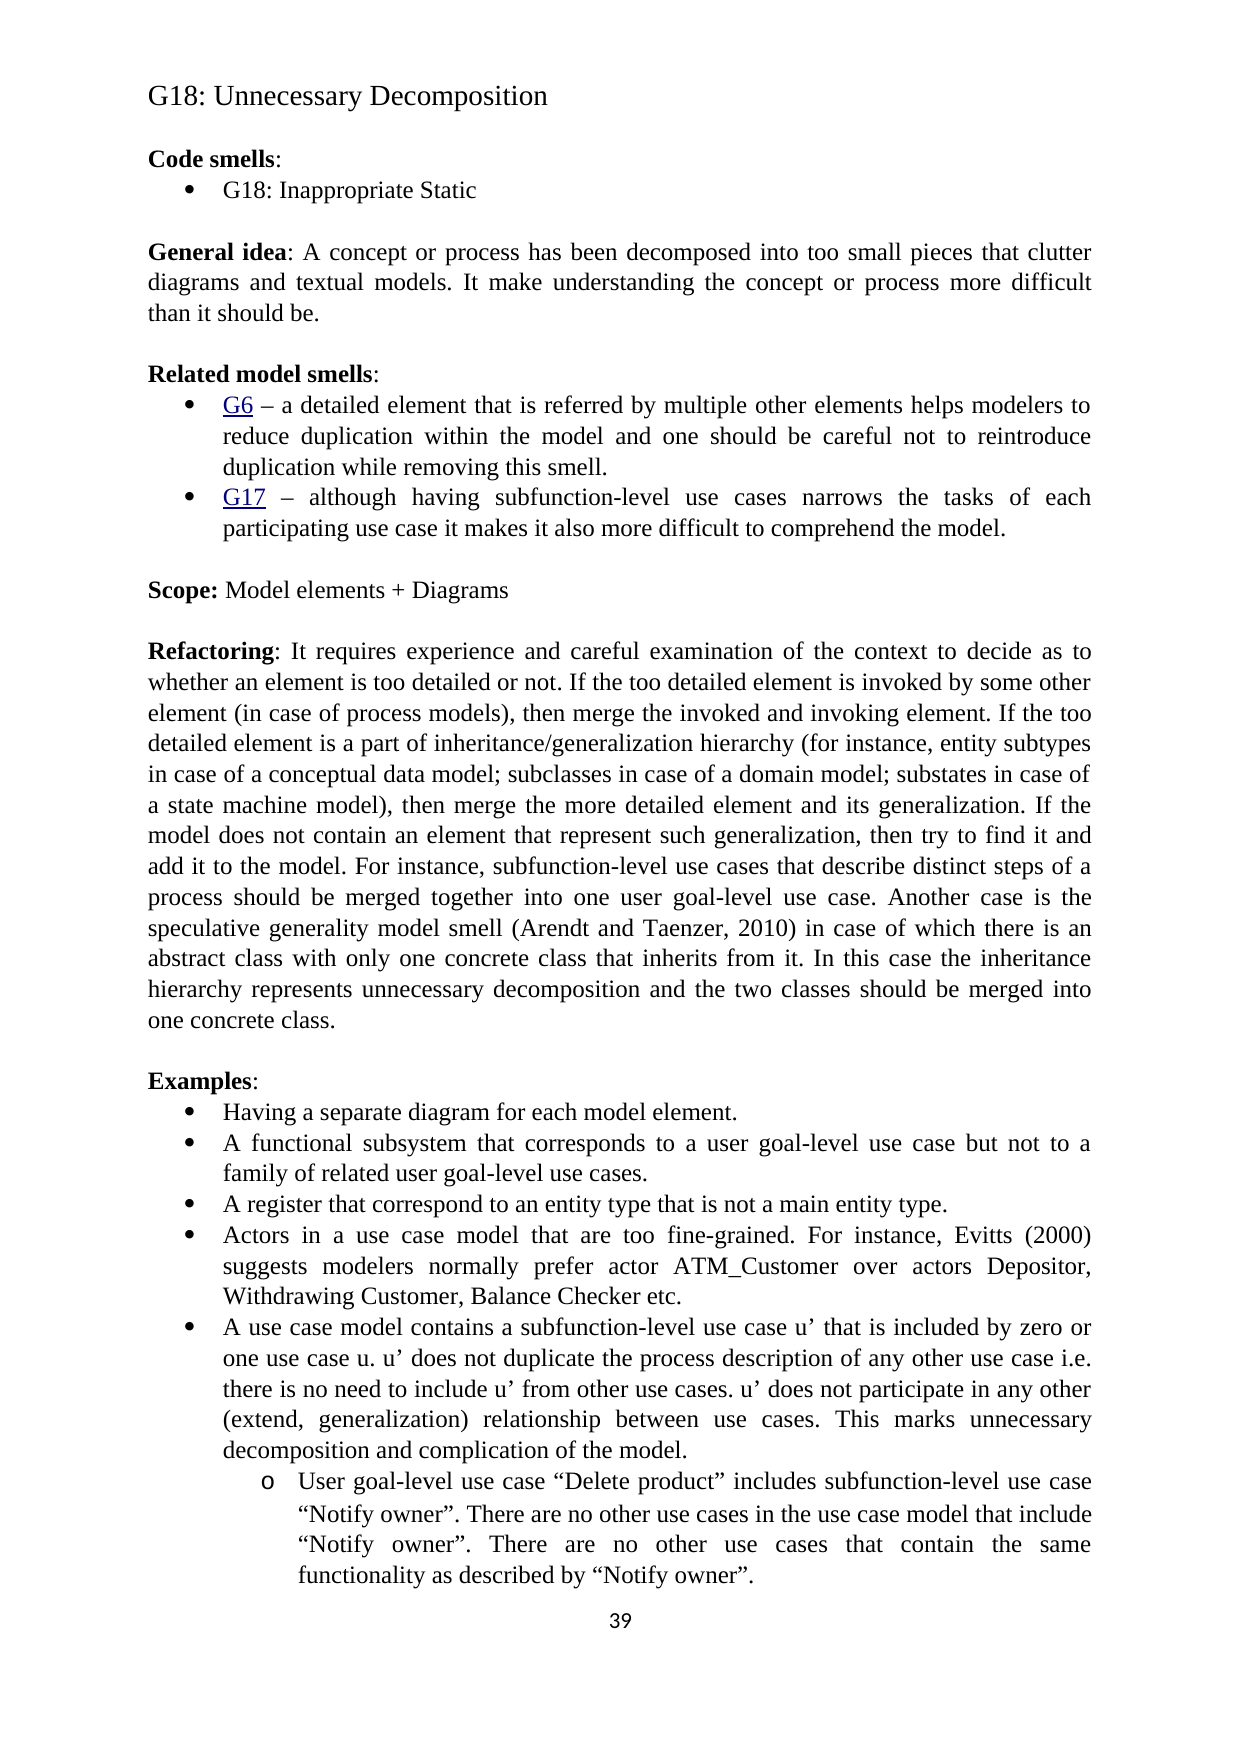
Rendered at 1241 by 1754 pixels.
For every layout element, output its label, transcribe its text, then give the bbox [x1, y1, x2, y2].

text General idea: A concept or process has been decomposed into too small pieces that clutter diagrams and textual models. It make understanding the concept or process more difficult than it should be. [148, 237, 1093, 327]
list A use case model contains a subfunction-level use case u’ that is included by zero or one use case u. u’ does not duplicate the process description of any other use case i.e. there is no need to include u’ from other use cases. u’ does not participate in any other (extend, generalization) relationship between use cases. This marks unnecessary decomposition and complication of the model. [185, 1312, 1093, 1464]
text Related model smells: [148, 359, 1093, 388]
list G17 – although having subfunction-level use cases narrows the tasks of each participating use case it makes it also more difficult to comprehend the model. [185, 482, 1093, 542]
text Code smells: [148, 144, 1093, 173]
subtitle G18: Unnecessary Decomposition [148, 78, 1093, 111]
list A register that correspond to an entity type that is not a main entity type. [185, 1189, 1093, 1218]
list G18: Inappropriate Static [185, 175, 1093, 204]
list A functional subsystem that corresponds to a user goal-level use case but not to a family of related user goal-level use cases. [185, 1128, 1093, 1187]
list Actors in a use case model that are too fine-grained. For instance, Evitts (2000) suggests modelers normally prefer actor ATM_Customer over actors Depositor, Withdrawing Customer, Balance Checker etc. [185, 1220, 1093, 1310]
text Scope: Model elements + Diagrams [148, 575, 1093, 603]
text Refactoring: It requires experience and careful examination of the context to decide as to whether an element is too detailed or not. If the too detailed element is invoked by some other element (in case of process models), then merge the invoked and invoking element. If the too detailed element is a part of inheritance/generalization hierarchy (for instance, entity subtypes in case of a conceptual data model; subclasses in case of a domain model; substates in case of a state machine model), then merge the more detailed element and its generalization. If the model does not contain an element that represent such generalization, then try to find it and add it to the model. For instance, subfunction-level use cases that describe distinct steps of a process should be merged together into one user goal-level use case. Another case is the speculative generality model smell (Arendt and Taenzer, 2010) in case of which there is an abstract class with only one concrete class that inherits from it. In this case the inheritance hierarchy represents unnecessary decomposition and the two classes should be merged into one concrete class. [148, 636, 1093, 1034]
list G6 – a detailed element that is referred by multiple other elements helps modelers to reduce duplication within the model and one should be careful not to reintroduce duplication while removing this smell. [185, 390, 1093, 481]
text Examples: [148, 1066, 1093, 1095]
list User goal-level use case “Delete product” includes subfunction-level use case “Notify owner”. There are no other use cases in the use case model that include “Notify owner”. There are no other use cases that contain the same functionality as described by “Notify owner”. [260, 1466, 1093, 1589]
list Having a separate diagram for each model element. [185, 1097, 1093, 1126]
